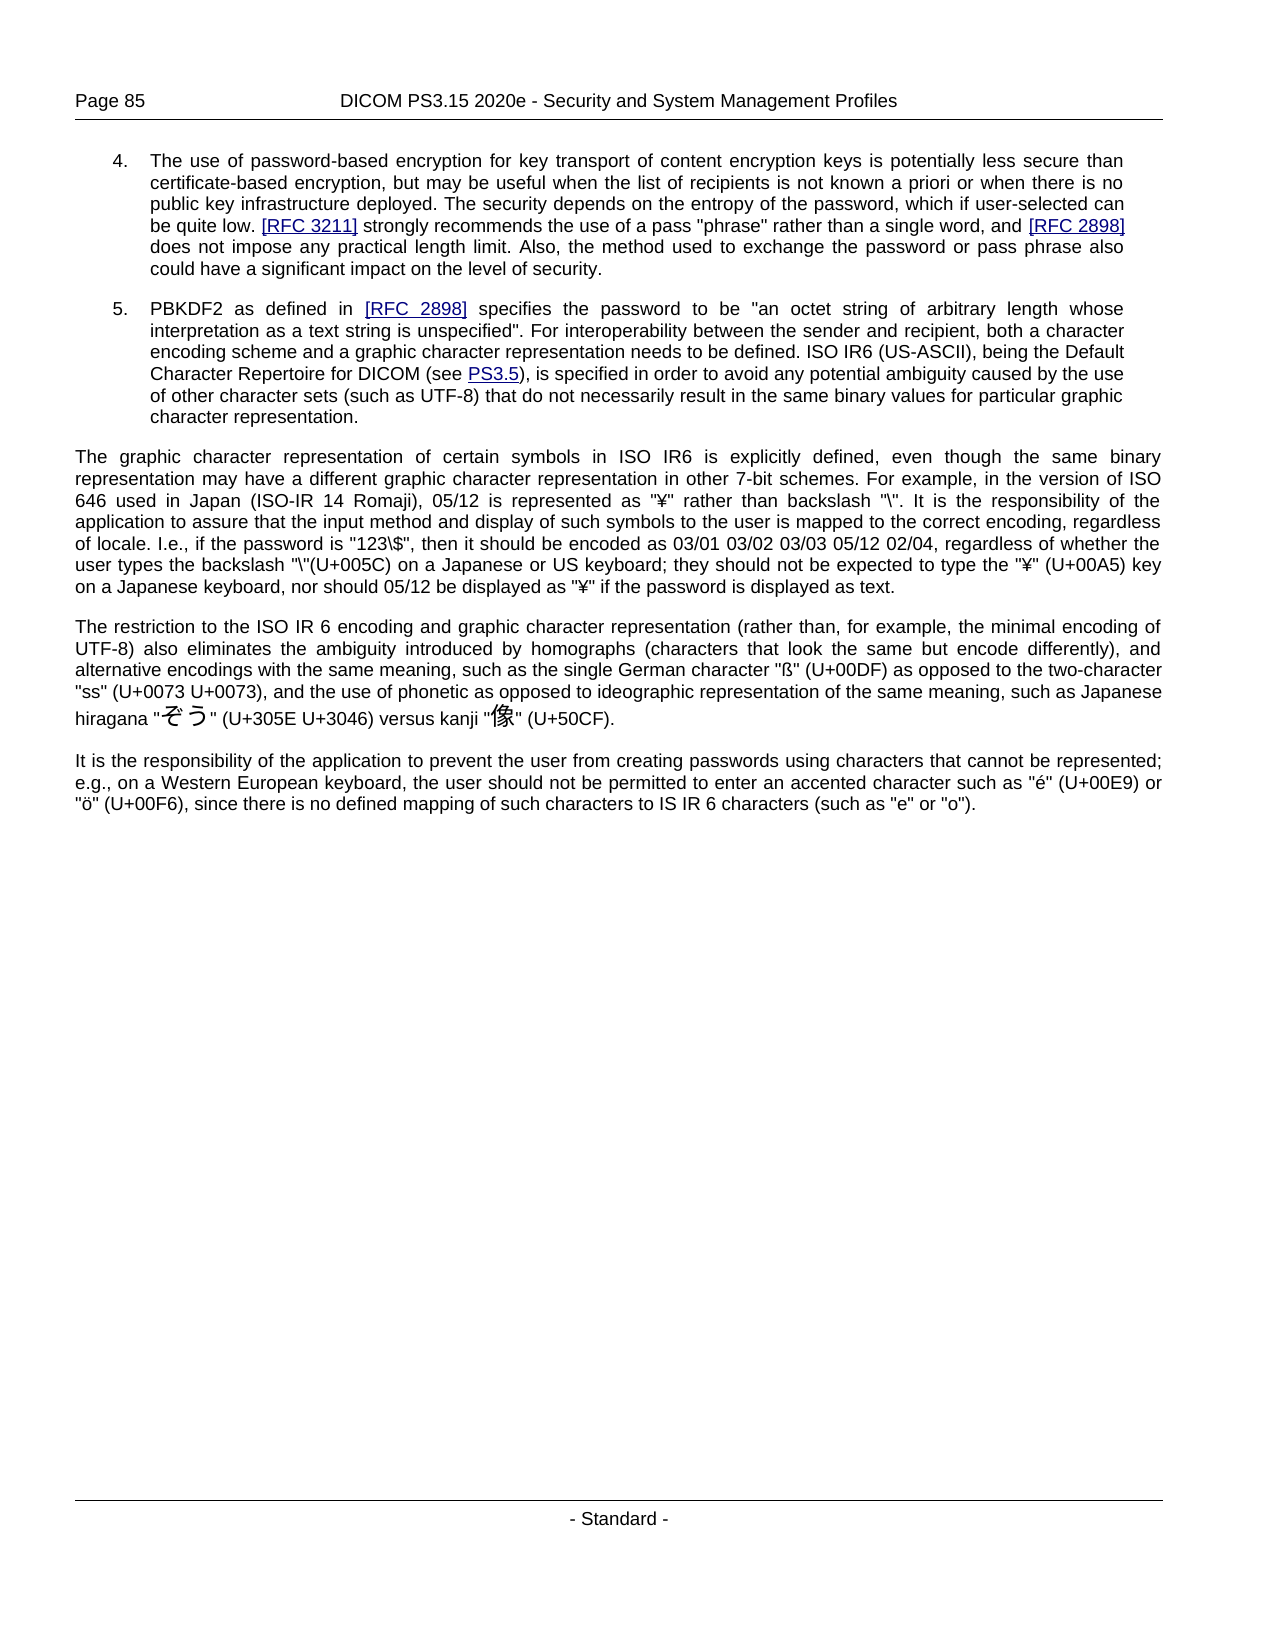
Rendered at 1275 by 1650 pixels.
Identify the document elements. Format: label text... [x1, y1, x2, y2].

text 4. The use of password-based encryption for key transport of content encryption keys is potentially less secure than certificate-based encryption, but may be useful when the list of recipients is not known a priori or when there is no public key infrastructure deployed. The security depends on the entropy of the password, which if user-selected can be quite low. [RFC 3211] strongly recommends the use of a pass "phrase" rather than a single word, and [RFC 2898] does not impose any practical length limit. Also, the method used to exchange the password or pass phrase also could have a significant impact on the level of security. [112, 150, 1125, 279]
text The restriction to the ISO IR 6 encoding and graphic character representation (rather than, for example, the minimal encoding of UTF-8) also eliminates the ambiguity introduced by homographs (characters that look the same but encode differently), and alternative encodings with the same meaning, such as the single German character "ß" (U+00DF) as opposed to the two-character "ss" (U+0073 U+0073), and the use of phonetic as opposed to ideographic representation of the same meaning, such as Japanese hiragana "ぞう" (U+305E U+3046) versus kanji "像" (U+50CF). [75, 616, 1162, 731]
text 5. PBKDF2 as defined in [RFC 2898] specifies the password to be "an octet string of arbitrary length whose interpretation as a text string is unspecified". For interoperability between the sender and recipient, both a character encoding scheme and a graphic character representation needs to be defined. ISO IR6 (US-ASCII), being the Default Character Repertoire for DICOM (see PS3.5), is specified in order to avoid any potential ambiguity caused by the use of other character sets (such as UTF-8) that do not necessarily result in the same binary values for particular graphic character representation. [112, 298, 1125, 427]
text The graphic character representation of certain symbols in ISO IR6 is explicitly defined, even though the same binary representation may have a different graphic character representation in other 7-bit schemes. For example, in the version of ISO 646 used in Japan (ISO-IR 14 Romaji), 05/12 is represented as "¥" rather than backslash "\". It is the responsibility of the application to assure that the input method and display of such symbols to the user is mapped to the correct encoding, regardless of locale. I.e., if the password is "123\$", then it should be encoded as 03/01 03/02 03/03 05/12 02/04, regardless of whether the user types the backslash "\"(U+005C) on a Japanese or US keyboard; they should not be expected to type the "¥" (U+00A5) key on a Japanese keyboard, nor should 05/12 be displayed as "¥" if the password is displayed as text. [75, 446, 1162, 597]
text It is the responsibility of the application to prevent the user from creating passwords using characters that cannot be represented; e.g., on a Western European keyboard, the user should not be permitted to enter an accented character such as "é" (U+00E9) or "ö" (U+00F6), since there is no defined mapping of such characters to IS IR 6 characters (such as "e" or "o"). [75, 750, 1162, 815]
